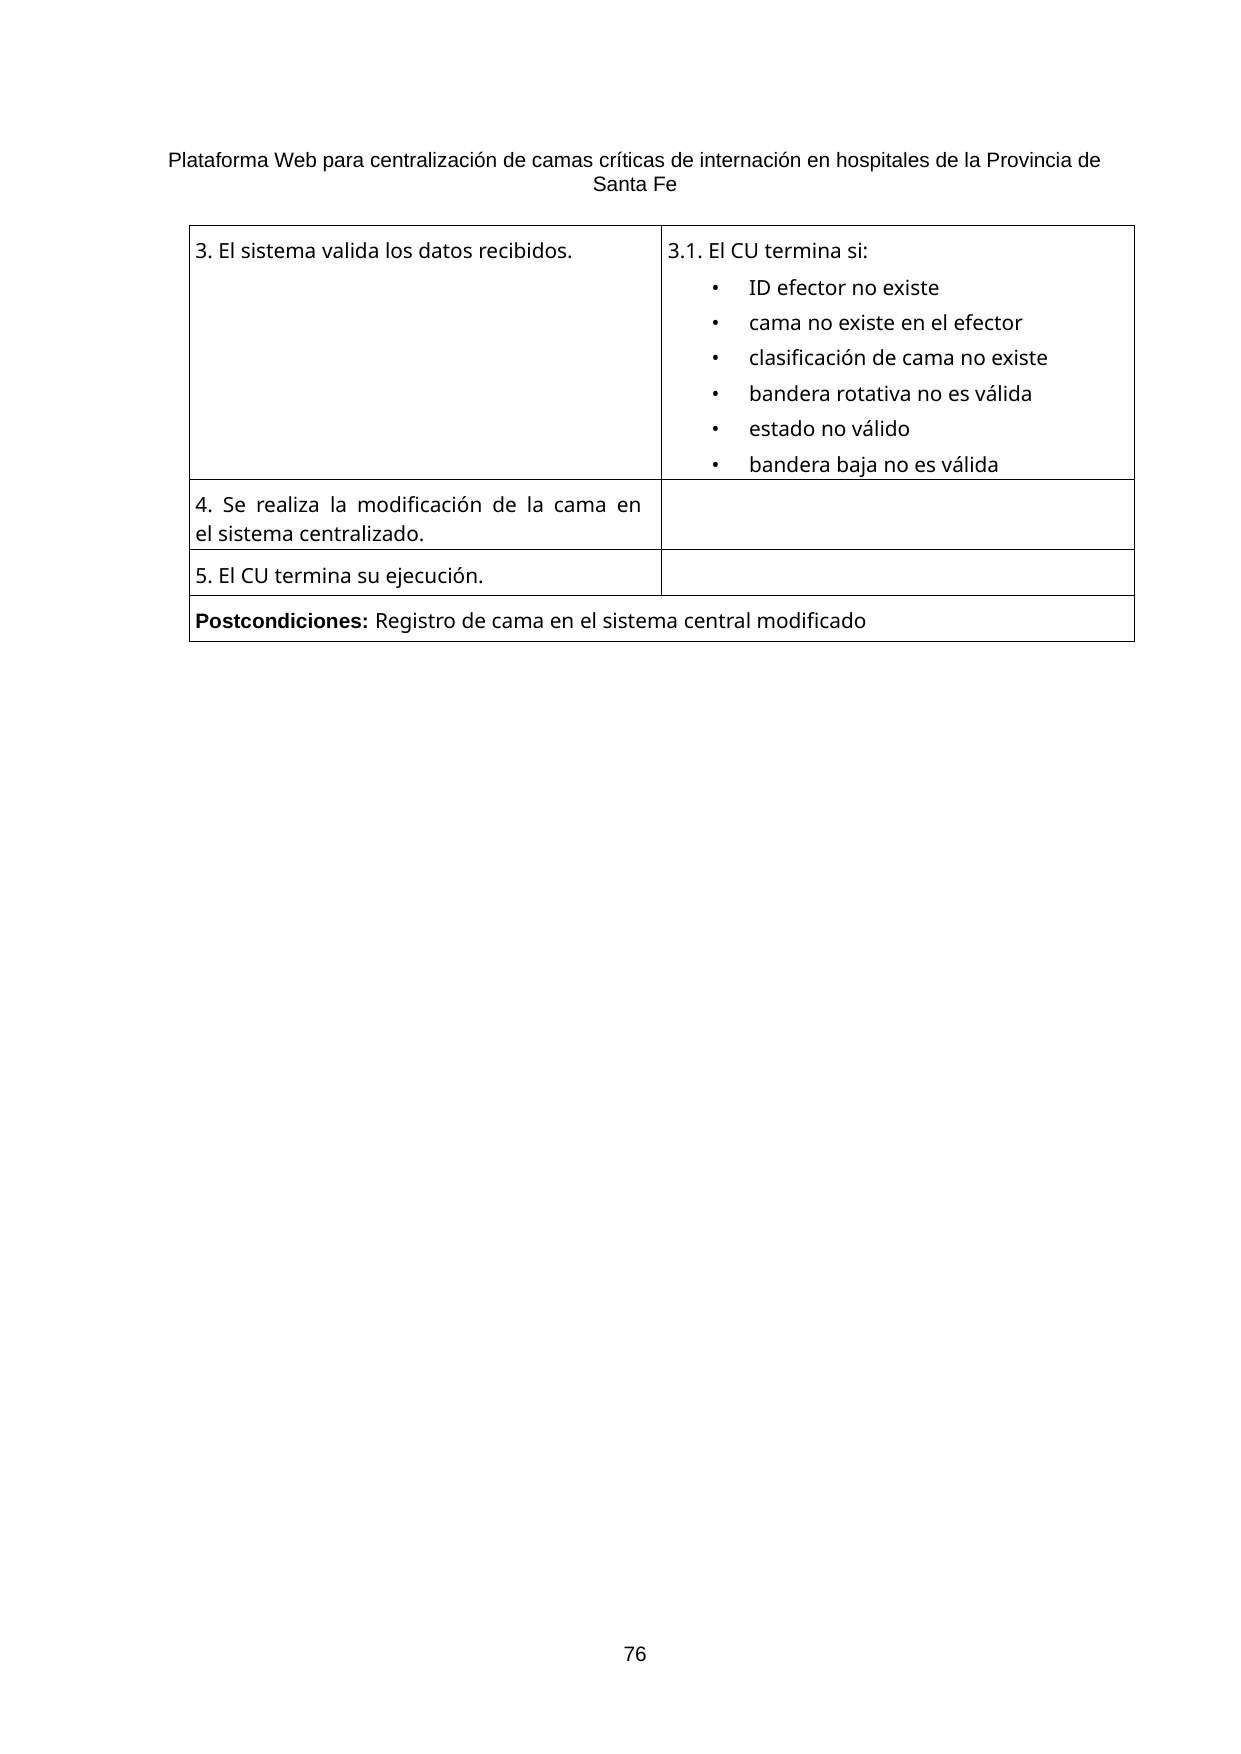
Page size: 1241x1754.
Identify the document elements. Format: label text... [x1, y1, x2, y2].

table_cell 3. El sistema valida los datos recibidos. [190, 226, 661, 479]
table_cell 5. El CU termina su ejecución. [190, 550, 661, 595]
table_cell El CU termina si: ID efector no existe cama no existe en el efector clasificación de cama no existe bandera rotativa no es válida estado no válido bandera baja no es válida [662, 226, 1134, 479]
table_cell [662, 550, 1134, 595]
table_cell Postcondiciones: Registro de cama en el sistema central modificado [190, 596, 1134, 641]
table_cell 4. Se realiza la modificación de la cama en el sistema centralizado. [190, 480, 661, 549]
table_cell [662, 480, 1134, 549]
